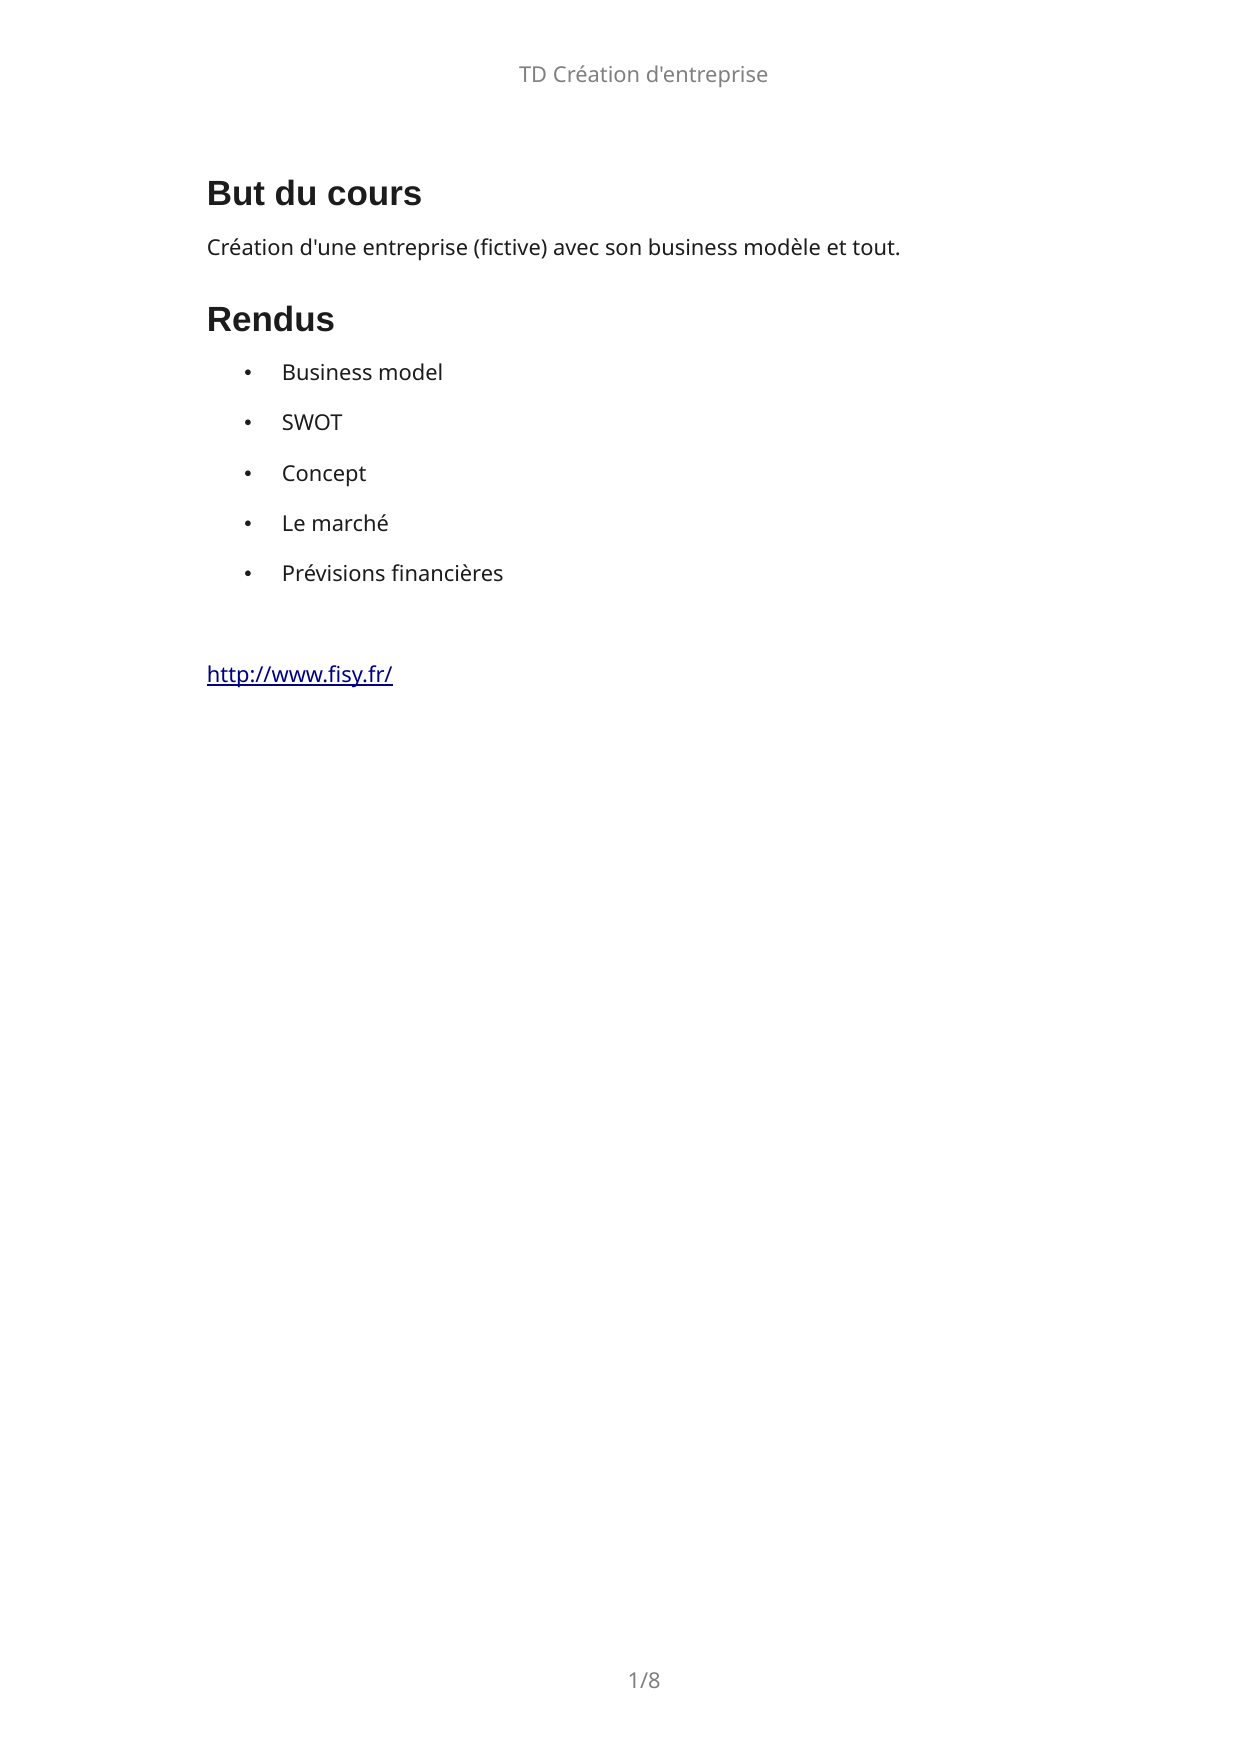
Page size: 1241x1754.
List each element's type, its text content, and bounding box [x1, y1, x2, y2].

list Prévisions financières [244, 558, 1081, 588]
list SWOT [244, 407, 1081, 437]
list Concept [244, 457, 1081, 487]
subtitle Rendus [207, 298, 1081, 338]
text Création d'une entreprise (fictive) avec son business modèle et tout. [207, 232, 1081, 261]
subtitle But du cours [207, 173, 1081, 213]
text http://www.fisy.fr/ [207, 659, 1081, 688]
list Le marché [244, 508, 1081, 538]
list Business model [244, 357, 1081, 387]
